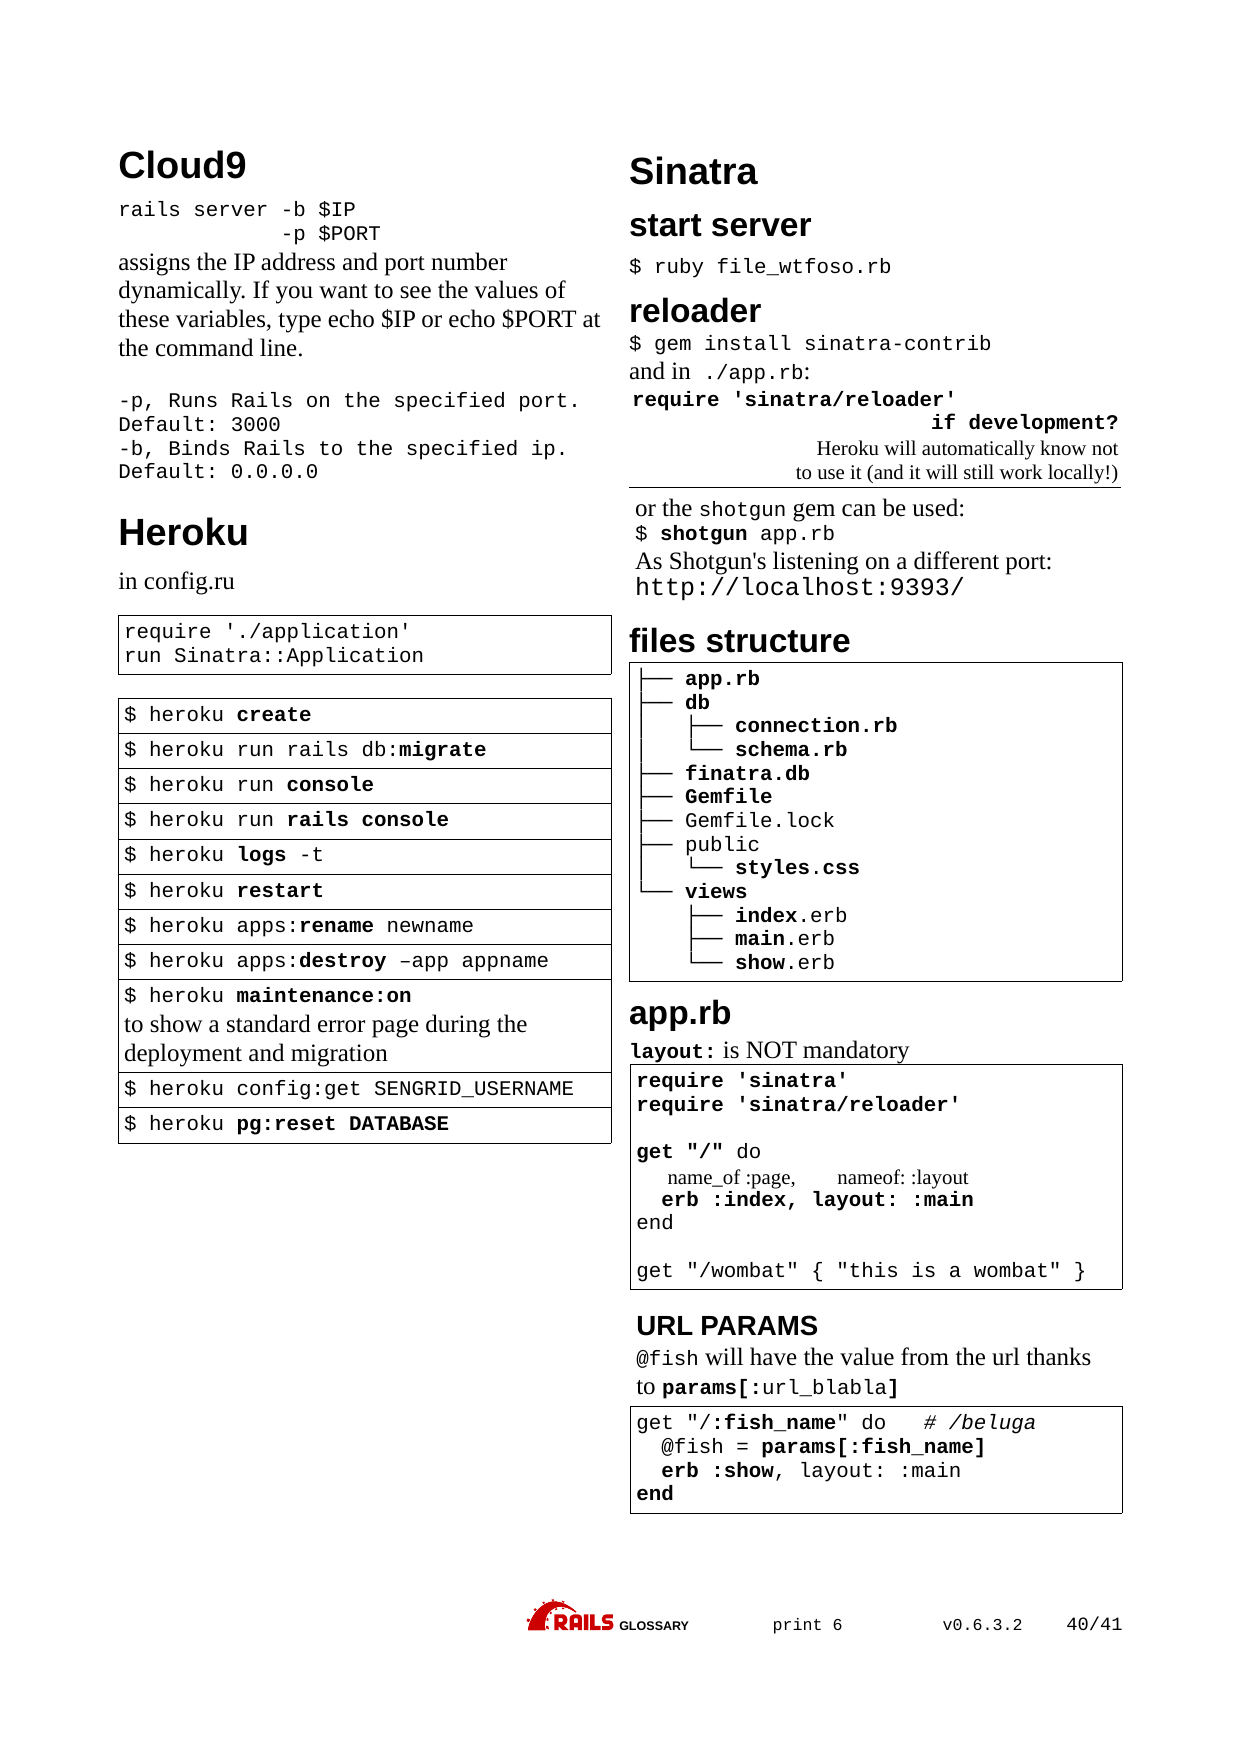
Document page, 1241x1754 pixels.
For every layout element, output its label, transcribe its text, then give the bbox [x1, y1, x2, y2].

subtitle Heroku [118, 510, 611, 553]
text assigns the IP address and port number dynamically. If you want to see the values of these variables, type echo $IP or echo $PORT at the command line. [118, 247, 611, 362]
text in config.ru [118, 566, 611, 595]
table_cell get "/:fish_name" do # /beluga @fish = params[:fish_name] erb :show, layout: :main end [631, 1407, 1122, 1513]
table_cell or the shotgun gem can be used: $ shotgun app.rb As Shotgun's listening on a different port: http://localhost:9393/ [629, 488, 1121, 609]
text -p $PORT [118, 223, 611, 247]
table_cell $ heroku apps:destroy –app appname [119, 945, 611, 979]
table_cell $ heroku config:get SENGRID_USERNAME [119, 1073, 611, 1107]
table_header $ heroku create [119, 699, 611, 733]
table_header require './application' run Sinatra::Application [119, 616, 611, 674]
table_cell $ heroku apps:rename newname [119, 910, 611, 944]
text $ ruby file_wtfoso.rb [629, 256, 1122, 279]
table_cell URL PARAMS @fish will have the value from the url thanks to params[:url_blabla] [630, 1290, 1122, 1406]
table_cell $ heroku run console [119, 769, 611, 803]
text and in ./app.rb: [629, 356, 1122, 386]
text -p, Runs Rails on the specified port. Default: 3000 -b, Binds Rails to the specified ip. Default: 0.0.0.0 [118, 390, 611, 485]
table_header require 'sinatra' require 'sinatra/reloader' get "/" do name_of :page, nameof: :layout erb :index, layout: :main end get "/wombat" { "this is a wombat" } [631, 1065, 1122, 1289]
subtitle app.rb [629, 993, 1122, 1032]
table_cell $ heroku restart [119, 875, 611, 909]
subtitle start server [629, 204, 1122, 243]
text $ gem install sinatra-contrib [629, 333, 1122, 356]
text layout: is NOT mandatory [629, 1035, 1122, 1064]
table_cell $ heroku run rails db:migrate [119, 734, 611, 768]
subtitle Cloud9 [118, 143, 611, 187]
subtitle Sinatra [629, 149, 1122, 193]
table_cell $ heroku maintenance:on to show a standard error page during the deployment and migration [119, 980, 611, 1072]
text rails server -b $IP [118, 199, 611, 223]
table_cell $ heroku pg:reset DATABASE [119, 1108, 611, 1142]
table_header require 'sinatra/reloader' if development? Heroku will automatically know not to use it (and it will still work locally!) [629, 386, 1121, 487]
table_cell $ heroku run rails console [119, 804, 611, 838]
table_header ├── app.rb ├── db │ ├── connection.rb │ └── schema.rb ├── finatra.db ├── Gemfile ├── Gemfile.lock ├── public │ └── styles.css └── views ├── index.erb ├── main.erb └── show.erb [630, 663, 1122, 981]
subtitle reloader [629, 291, 1122, 330]
table_cell $ heroku logs -t [119, 840, 611, 874]
subtitle files structure [629, 621, 1122, 659]
